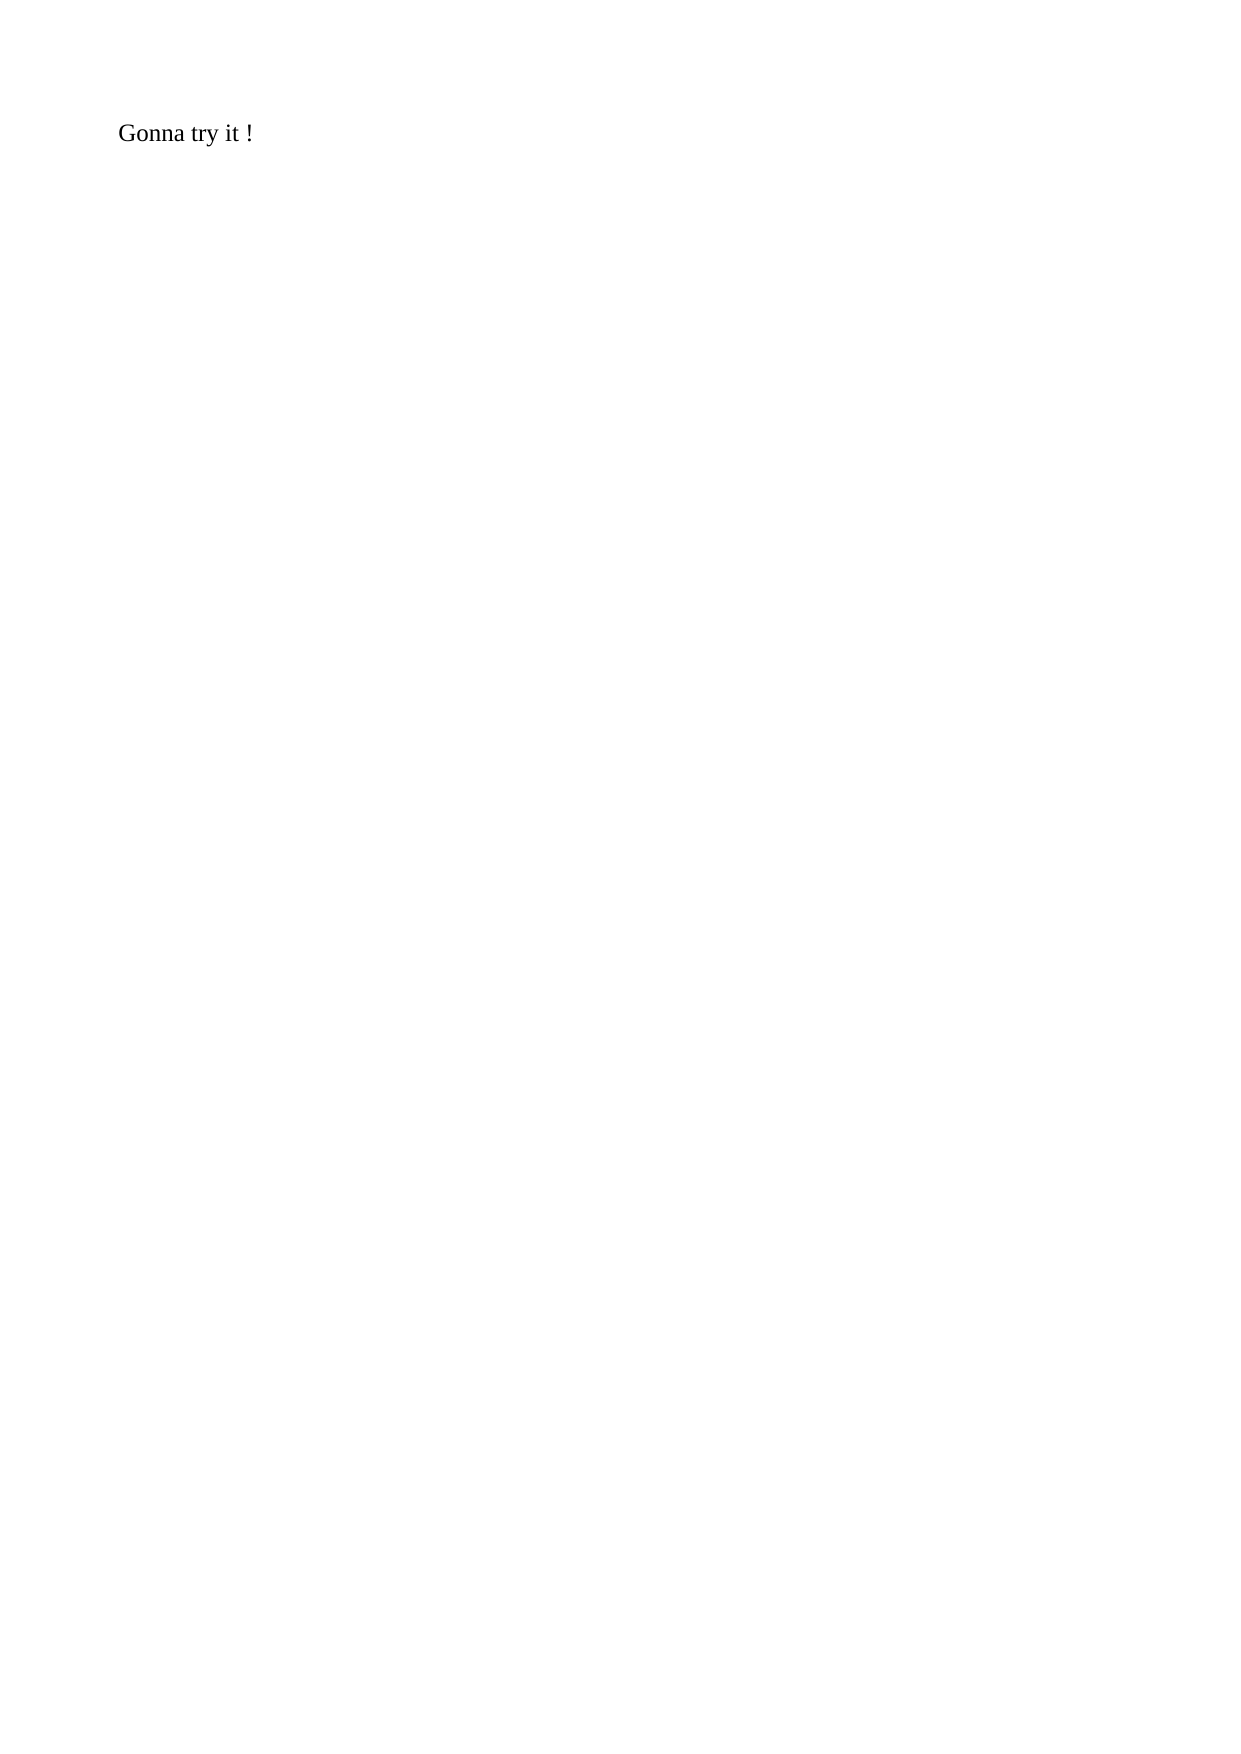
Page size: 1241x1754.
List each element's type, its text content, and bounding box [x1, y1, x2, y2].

text Gonna try it ! [118, 118, 1122, 147]
